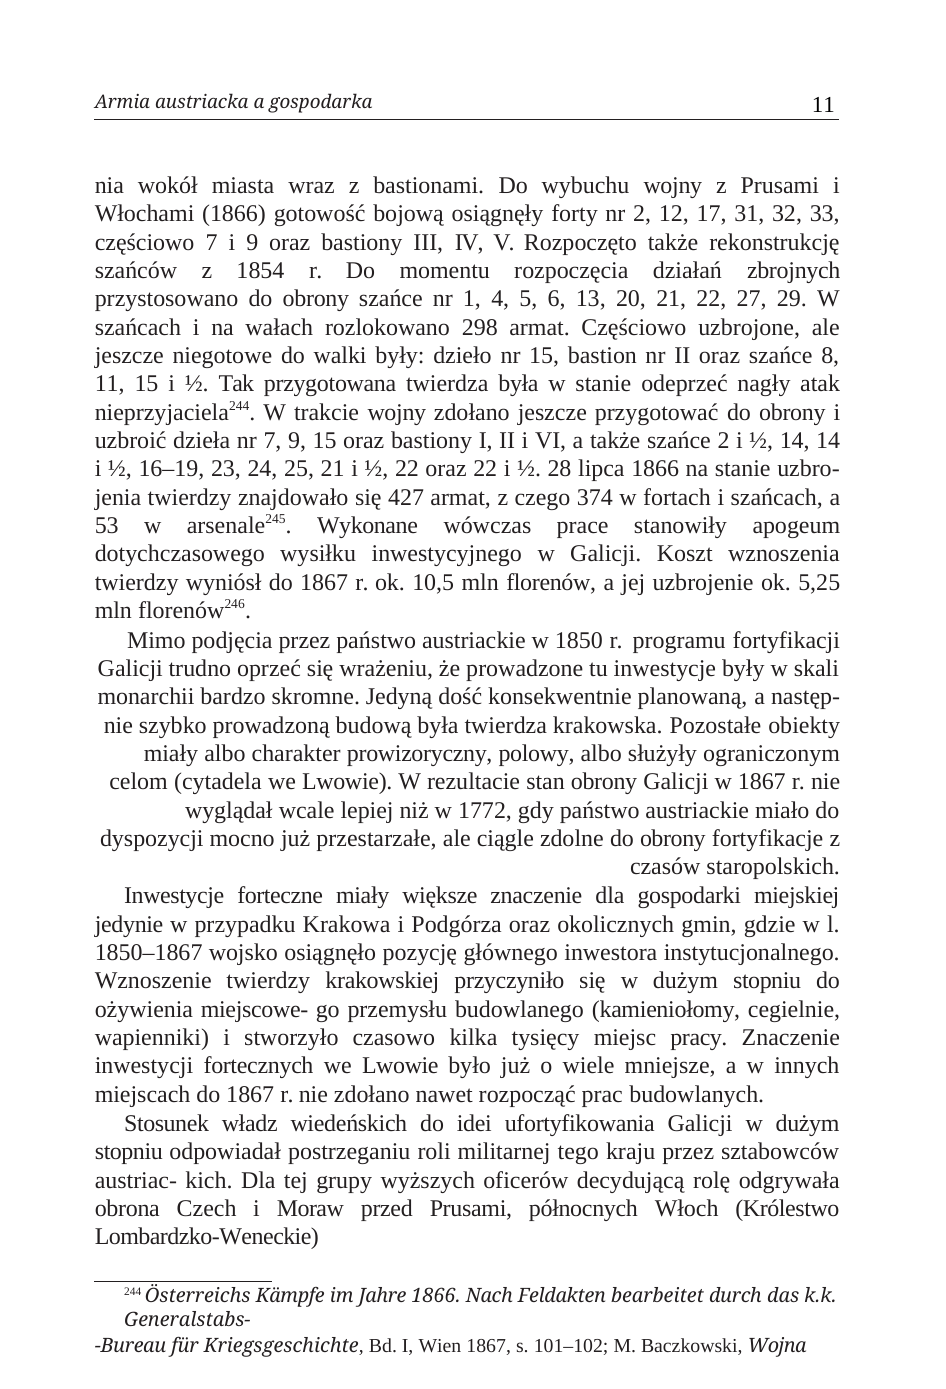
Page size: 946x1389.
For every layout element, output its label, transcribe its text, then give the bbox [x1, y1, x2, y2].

text Stosunek władz wiedeńskich do idei ufortyfikowania Galicji w dużym stopniu odpowiadał postrzeganiu roli militarnej tego kraju przez sztabowców austriac- kich. Dla tej grupy wyższych oficerów decydującą rolę odgrywała obrona Czech i Moraw przed Prusami, północnych Włoch (Królestwo Lombardzko-Weneckie) [94, 1109, 840, 1250]
text Inwestycje forteczne miały większe znaczenie dla gospodarki miejskiej jedynie w przypadku Krakowa i Podgórza oraz okolicznych gmin, gdzie w l. 1850–1867 wojsko osiągnęło pozycję głównego inwestora instytucjonalnego. Wznoszenie twierdzy krakowskiej przyczyniło się w dużym stopniu do ożywienia miejscowe- go przemysłu budowlanego (kamieniołomy, cegielnie, wapienniki) i stworzyło czasowo kilka tysięcy miejsc pracy. Znaczenie inwestycji fortecznych we Lwowie było już o wiele mniejsze, a w innych miejscach do 1867 r. nie zdołano nawet rozpocząć prac budowlanych. [94, 882, 840, 1107]
text -Bureau für Kriegsgeschichte, Bd. I, Wien 1867, s. 101–102; M. Baczkowski, Wojna [94, 1332, 840, 1358]
text nia wokół miasta wraz z bastionami. Do wybuchu wojny z Prusami i Włochami (1866) gotowość bojową osiągnęły forty nr 2, 12, 17, 31, 32, 33, częściowo 7 i 9 oraz bastiony III, IV, V. Rozpoczęto także rekonstrukcję szańców z 1854 r. Do momentu rozpoczęcia działań zbrojnych przystosowano do obrony szańce nr 1, 4, 5, 6, 13, 20, 21, 22, 27, 29. W szańcach i na wałach rozlokowano 298 armat. Częściowo uzbrojone, ale jeszcze niegotowe do walki były: dzieło nr 15, bastion nr II oraz szańce 8, 11, 15 i ½. Tak przygotowana twierdza była w stanie odeprzeć nagły atak nieprzyjaciela244. W trakcie wojny zdołano jeszcze przygotować do obrony i uzbroić dzieła nr 7, 9, 15 oraz bastiony I, II i VI, a także szańce 2 i ½, 14, 14 i ½, 16–19, 23, 24, 25, 21 i ½, 22 oraz 22 i ½. 28 lipca 1866 na stanie uzbro- jenia twierdzy znajdowało się 427 armat, z czego 374 w fortach i szańcach, a 53 w arsenale245. Wykonane wówczas prace stanowiły apogeum dotychczasowego wysiłku inwestycyjnego w Galicji. Koszt wznoszenia twierdzy wyniósł do 1867 r. ok. 10,5 mln florenów, a jej uzbrojenie ok. 5,25 mln florenów246. [94, 171, 840, 624]
text 244 Österreichs Kämpfe im Jahre 1866. Nach Feldakten bearbeitet durch das k.k. Generalstabs- [124, 1278, 879, 1332]
text Mimo podjęcia przez państwo austriackie w 1850 r. programu fortyfikacji Galicji trudno oprzeć się wrażeniu, że prowadzone tu inwestycje były w skali monarchii bardzo skromne. Jedyną dość konsekwentnie planowaną, a następ- nie szybko prowadzoną budową była twierdza krakowska. Pozostałe obiekty miały albo charakter prowizoryczny, polowy, albo służyły ograniczonym celom (cytadela we Lwowie). W rezultacie stan obrony Galicji w 1867 r. nie wyglądał wcale lepiej niż w 1772, gdy państwo austriackie miało do dyspozycji mocno już przestarzałe, ale ciągle zdolne do obrony fortyfikacje z czasów staropolskich. [94, 626, 840, 880]
